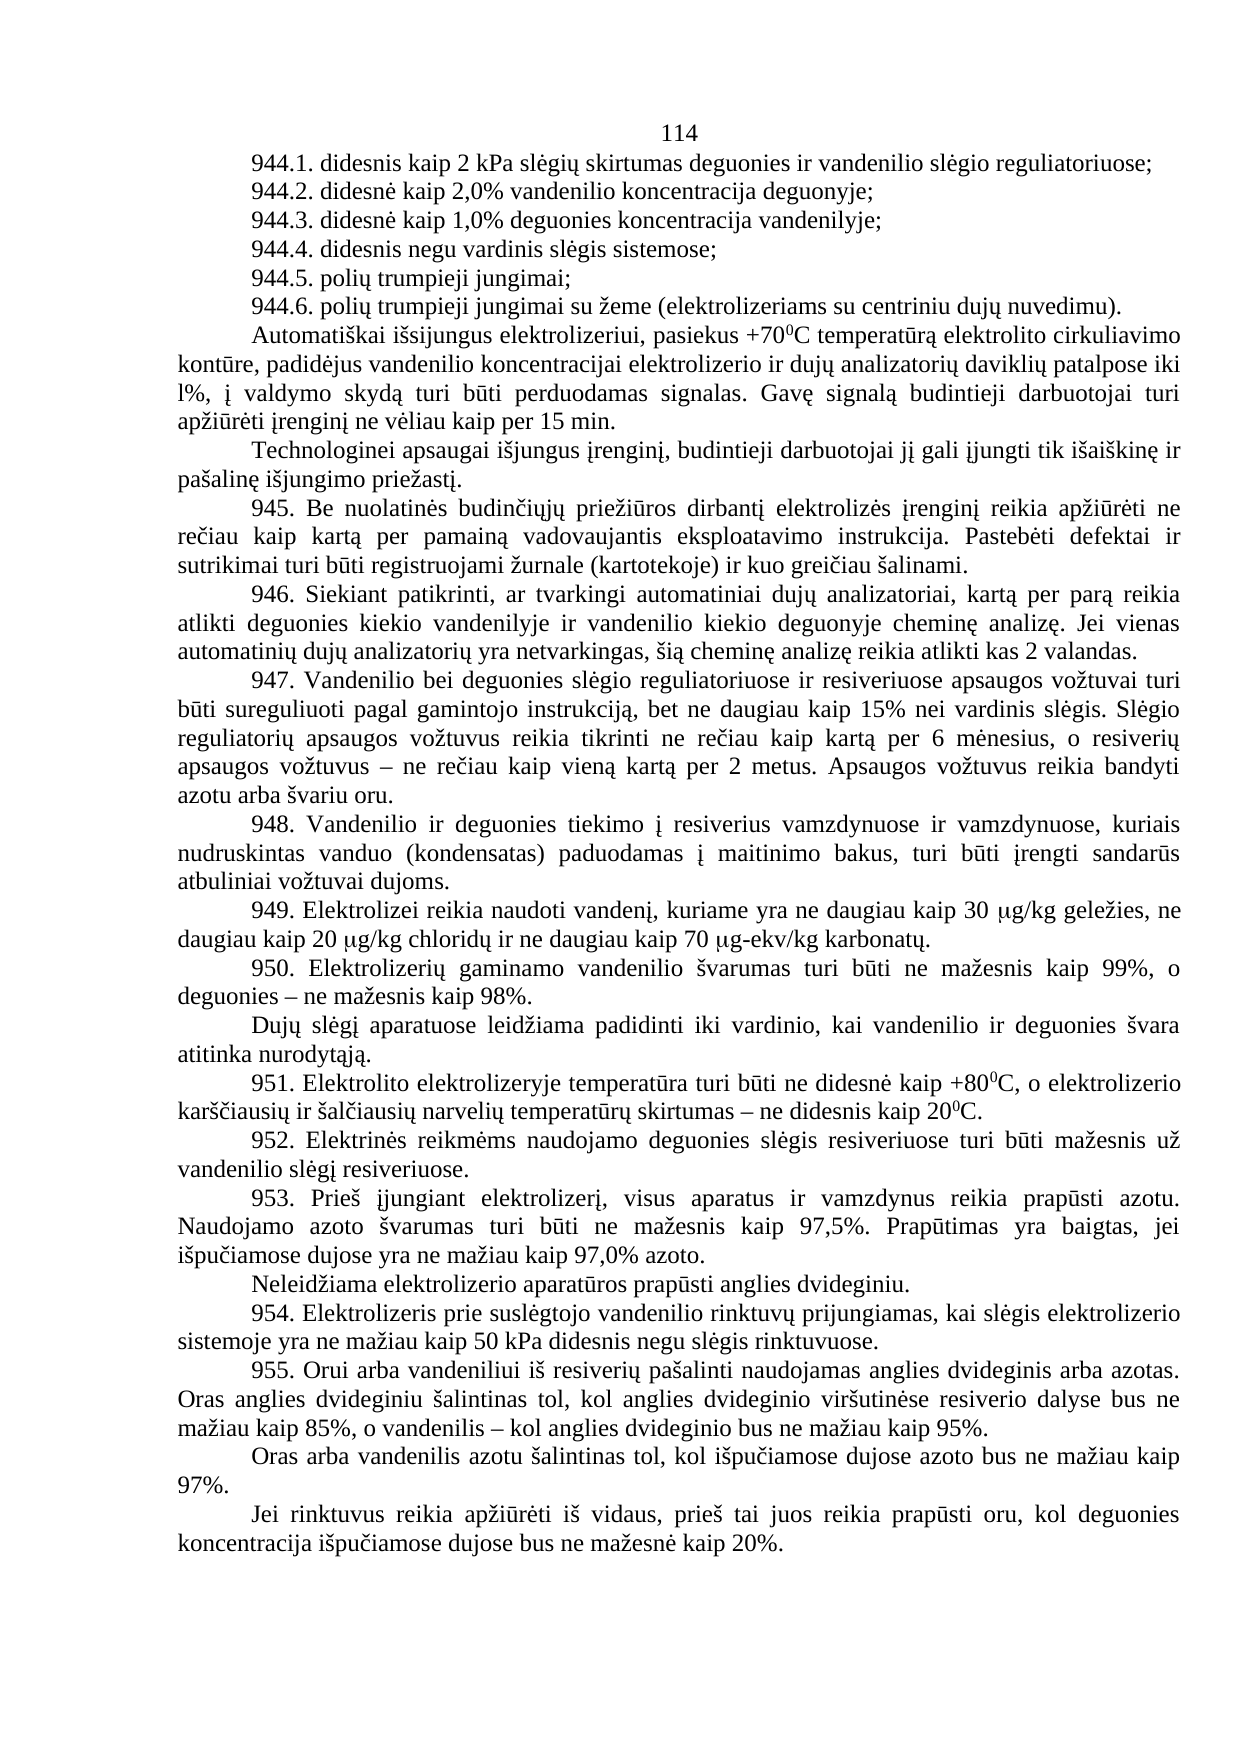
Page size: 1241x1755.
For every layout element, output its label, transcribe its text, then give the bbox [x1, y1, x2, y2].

text 955. Orui arba vandeniliui iš resiverių pašalinti naudojamas anglies dvideginis arba azotas. Oras anglies dvideginiu šalintinas tol, kol anglies dvideginio viršutinėse resiverio dalyse bus ne mažiau kaip 85%, o vandenilis – kol anglies dvideginio bus ne mažiau kaip 95%. [177, 1355, 1181, 1441]
text 944.3. didesnė kaip 1,0% deguonies koncentracija vandenilyje; [177, 205, 1181, 234]
text 945. Be nuolatinės budinčiųjų priežiūros dirbantį elektrolizės įrenginį reikia apžiūrėti ne rečiau kaip kartą per pamainą vadovaujantis eksploatavimo instrukcija. Pastebėti defektai ir sutrikimai turi būti registruojami žurnale (kartotekoje) ir kuo greičiau šalinami. [177, 493, 1181, 579]
text 944.2. didesnė kaip 2,0% vandenilio koncentracija deguonyje; [177, 176, 1181, 205]
text Jei rinktuvus reikia apžiūrėti iš vidaus, prieš tai juos reikia prapūsti oru, kol deguonies koncentracija išpučiamose dujose bus ne mažesnė kaip 20%. [177, 1499, 1181, 1556]
text Automatiškai išsijungus elektrolizeriui, pasiekus +700C temperatūrą elektrolito cirkuliavimo kontūre, padidėjus vandenilio koncentracijai elektrolizerio ir dujų analizatorių daviklių patalpose iki l%, į valdymo skydą turi būti perduodamas signalas. Gavę signalą budintieji darbuotojai turi apžiūrėti įrenginį ne vėliau kaip per 15 min. [177, 320, 1181, 435]
text 946. Siekiant patikrinti, ar tvarkingi automatiniai dujų analizatoriai, kartą per parą reikia atlikti deguonies kiekio vandenilyje ir vandenilio kiekio deguonyje cheminę analizę. Jei vienas automatinių dujų analizatorių yra netvarkingas, šią cheminę analizę reikia atlikti kas 2 valandas. [177, 579, 1181, 665]
text Oras arba vandenilis azotu šalintinas tol, kol išpučiamose dujose azoto bus ne mažiau kaip 97%. [177, 1441, 1181, 1499]
text Neleidžiama elektrolizerio aparatūros prapūsti anglies dvideginiu. [177, 1269, 1181, 1298]
text 948. Vandenilio ir deguonies tiekimo į resiverius vamzdynuose ir vamzdynuose, kuriais nudruskintas vanduo (kondensatas) paduodamas į maitinimo bakus, turi būti įrengti sandarūs atbuliniai vožtuvai dujoms. [177, 809, 1181, 895]
text 947. Vandenilio bei deguonies slėgio reguliatoriuose ir resiveriuose apsaugos vožtuvai turi būti sureguliuoti pagal gamintojo instrukciją, bet ne daugiau kaip 15% nei vardinis slėgis. Slėgio reguliatorių apsaugos vožtuvus reikia tikrinti ne rečiau kaip kartą per 6 mėnesius, o resiverių apsaugos vožtuvus – ne rečiau kaip vieną kartą per 2 metus. Apsaugos vožtuvus reikia bandyti azotu arba švariu oru. [177, 665, 1181, 809]
text 949. Elektrolizei reikia naudoti vandenį, kuriame yra ne daugiau kaip 30 g/kg geležies, ne daugiau kaip 20 g/kg chloridų ir ne daugiau kaip 70 g-ekv/kg karbonatų. [177, 895, 1181, 953]
text Technologinei apsaugai išjungus įrenginį, budintieji darbuotojai jį gali įjungti tik išaiškinę ir pašalinę išjungimo priežastį. [177, 435, 1181, 493]
text 944.6. polių trumpieji jungimai su žeme (elektrolizeriams su centriniu dujų nuvedimu). [177, 291, 1181, 320]
text 953. Prieš įjungiant elektrolizerį, visus aparatus ir vamzdynus reikia prapūsti azotu. Naudojamo azoto švarumas turi būti ne mažesnis kaip 97,5%. Prapūtimas yra baigtas, jei išpučiamose dujose yra ne mažiau kaip 97,0% azoto. [177, 1183, 1181, 1269]
text Dujų slėgį aparatuose leidžiama padidinti iki vardinio, kai vandenilio ir deguonies švara atitinka nurodytąją. [177, 1010, 1181, 1068]
text 952. Elektrinės reikmėms naudojamo deguonies slėgis resiveriuose turi būti mažesnis už vandenilio slėgį resiveriuose. [177, 1125, 1181, 1183]
text 954. Elektrolizeris prie suslėgtojo vandenilio rinktuvų prijungiamas, kai slėgis elektrolizerio sistemoje yra ne mažiau kaip 50 kPa didesnis negu slėgis rinktuvuose. [177, 1298, 1181, 1355]
text 951. Elektrolito elektrolizeryje temperatūra turi būti ne didesnė kaip +800C, o elektrolizerio karščiausių ir šalčiausių narvelių temperatūrų skirtumas – ne didesnis kaip 200C. [177, 1068, 1181, 1125]
text 944.5. polių trumpieji jungimai; [177, 263, 1181, 291]
text 944.4. didesnis negu vardinis slėgis sistemose; [177, 234, 1181, 263]
text 944.1. didesnis kaip 2 kPa slėgių skirtumas deguonies ir vandenilio slėgio reguliatoriuose; [177, 148, 1181, 176]
text 950. Elektrolizerių gaminamo vandenilio švarumas turi būti ne mažesnis kaip 99%, o deguonies – ne mažesnis kaip 98%. [177, 953, 1181, 1010]
